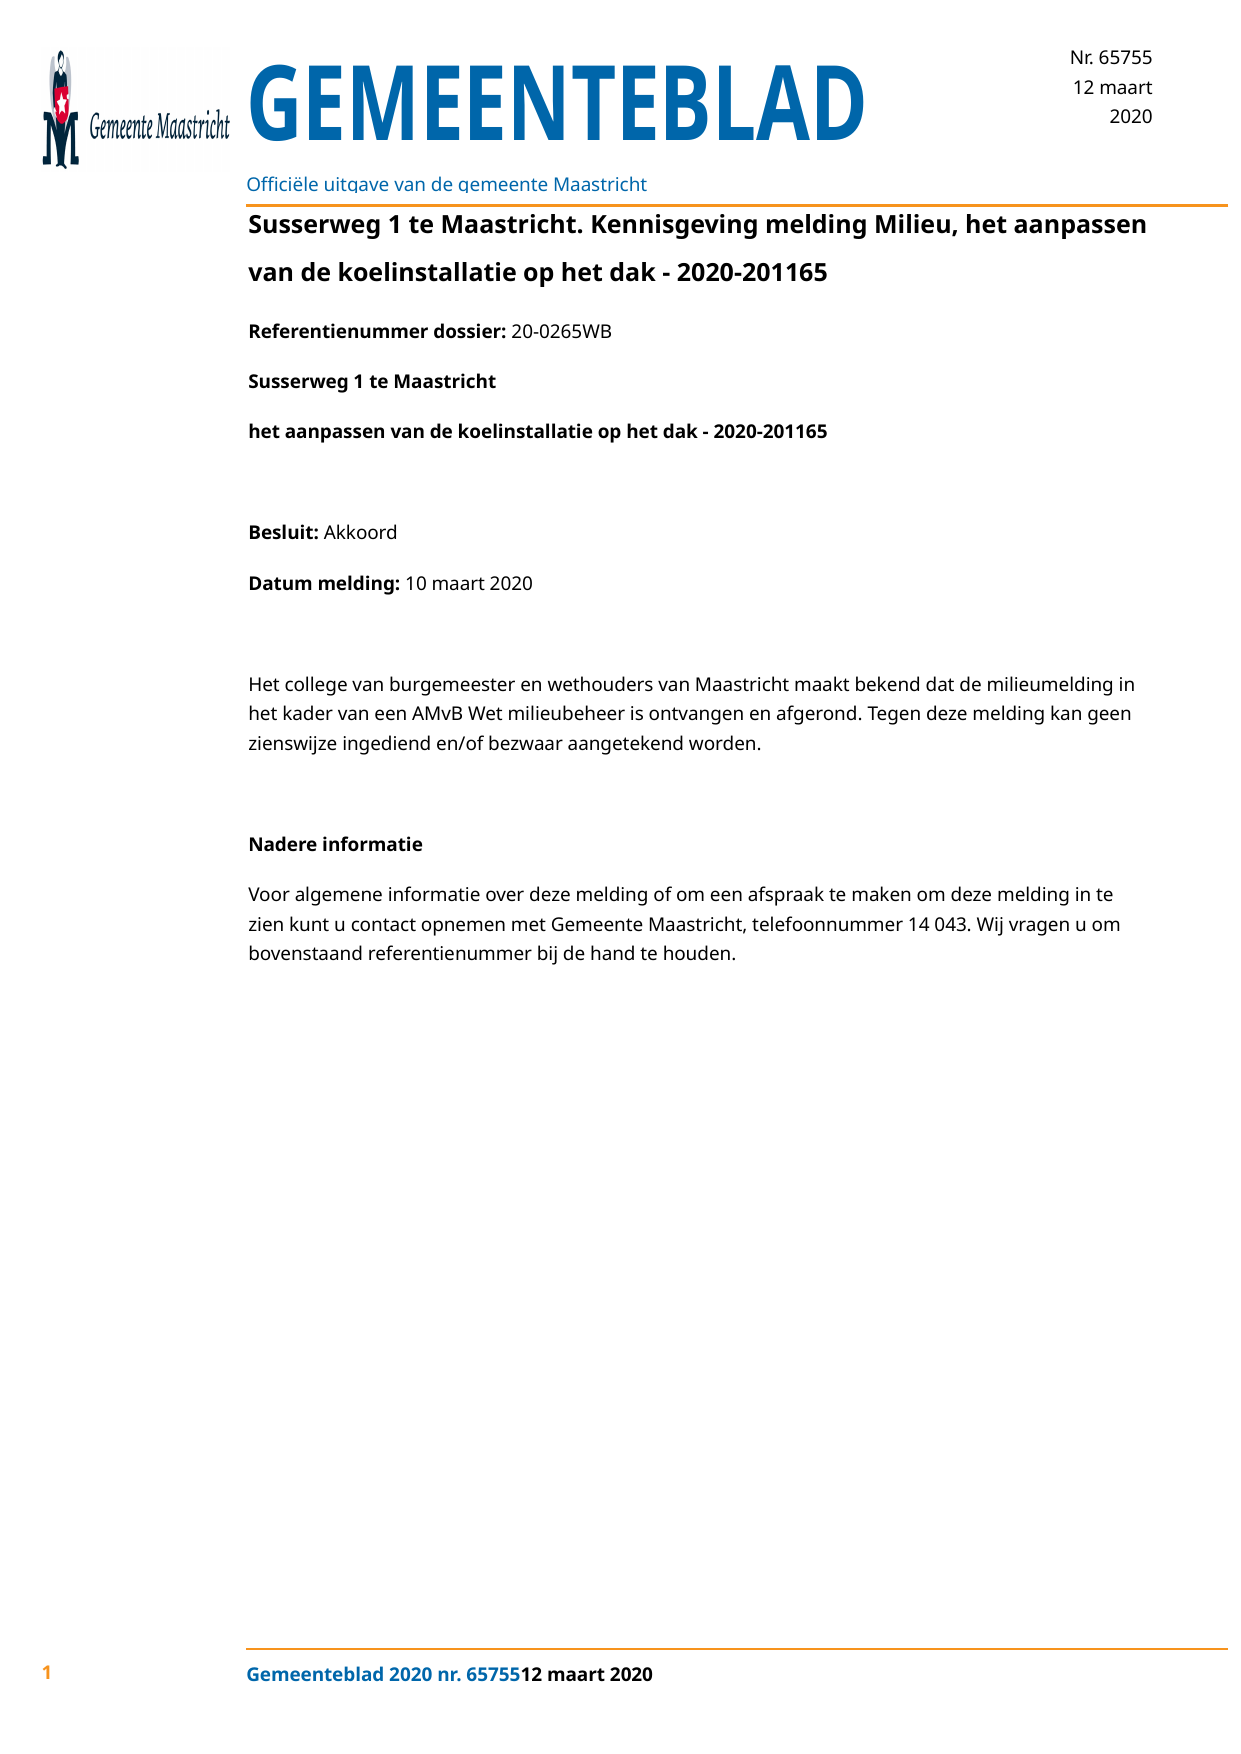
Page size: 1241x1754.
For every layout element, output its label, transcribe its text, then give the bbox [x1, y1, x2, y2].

text het aanpassen van de koelinstallatie op het dak - 2020-201165 [248, 419, 1152, 444]
text Besluit: Akkoord [248, 519, 1152, 545]
text Susserweg 1 te Maastricht [248, 368, 1152, 394]
text Nadere informatie [248, 831, 1152, 857]
text Het college van burgemeester en wethouders van Maastricht maakt bekend dat de milieumelding in het kader van een AMvB Wet milieubeheer is ontvangen en afgerond. Tegen deze melding kan geen zienswijze ingediend en/of bezwaar aangetekend worden. [248, 671, 1152, 756]
text Voor algemene informatie over deze melding of om een afspraak te maken om deze melding in te zien kunt u contact opnemen met Gemeente Maastricht, telefoonnummer 14 043. Wij vragen u om bovenstaand referentienummer bij de hand te houden. [248, 881, 1152, 966]
picture [41, 47, 231, 172]
text Datum melding: 10 maart 2020 [248, 570, 1152, 596]
text Susserweg 1 te Maastricht. Kennisgeving melding Milieu, het aanpassen van de koelinstallatie op het dak - 2020-201165 [248, 207, 1152, 288]
text Referentienummer dossier: 20-0265WB [248, 318, 1152, 344]
